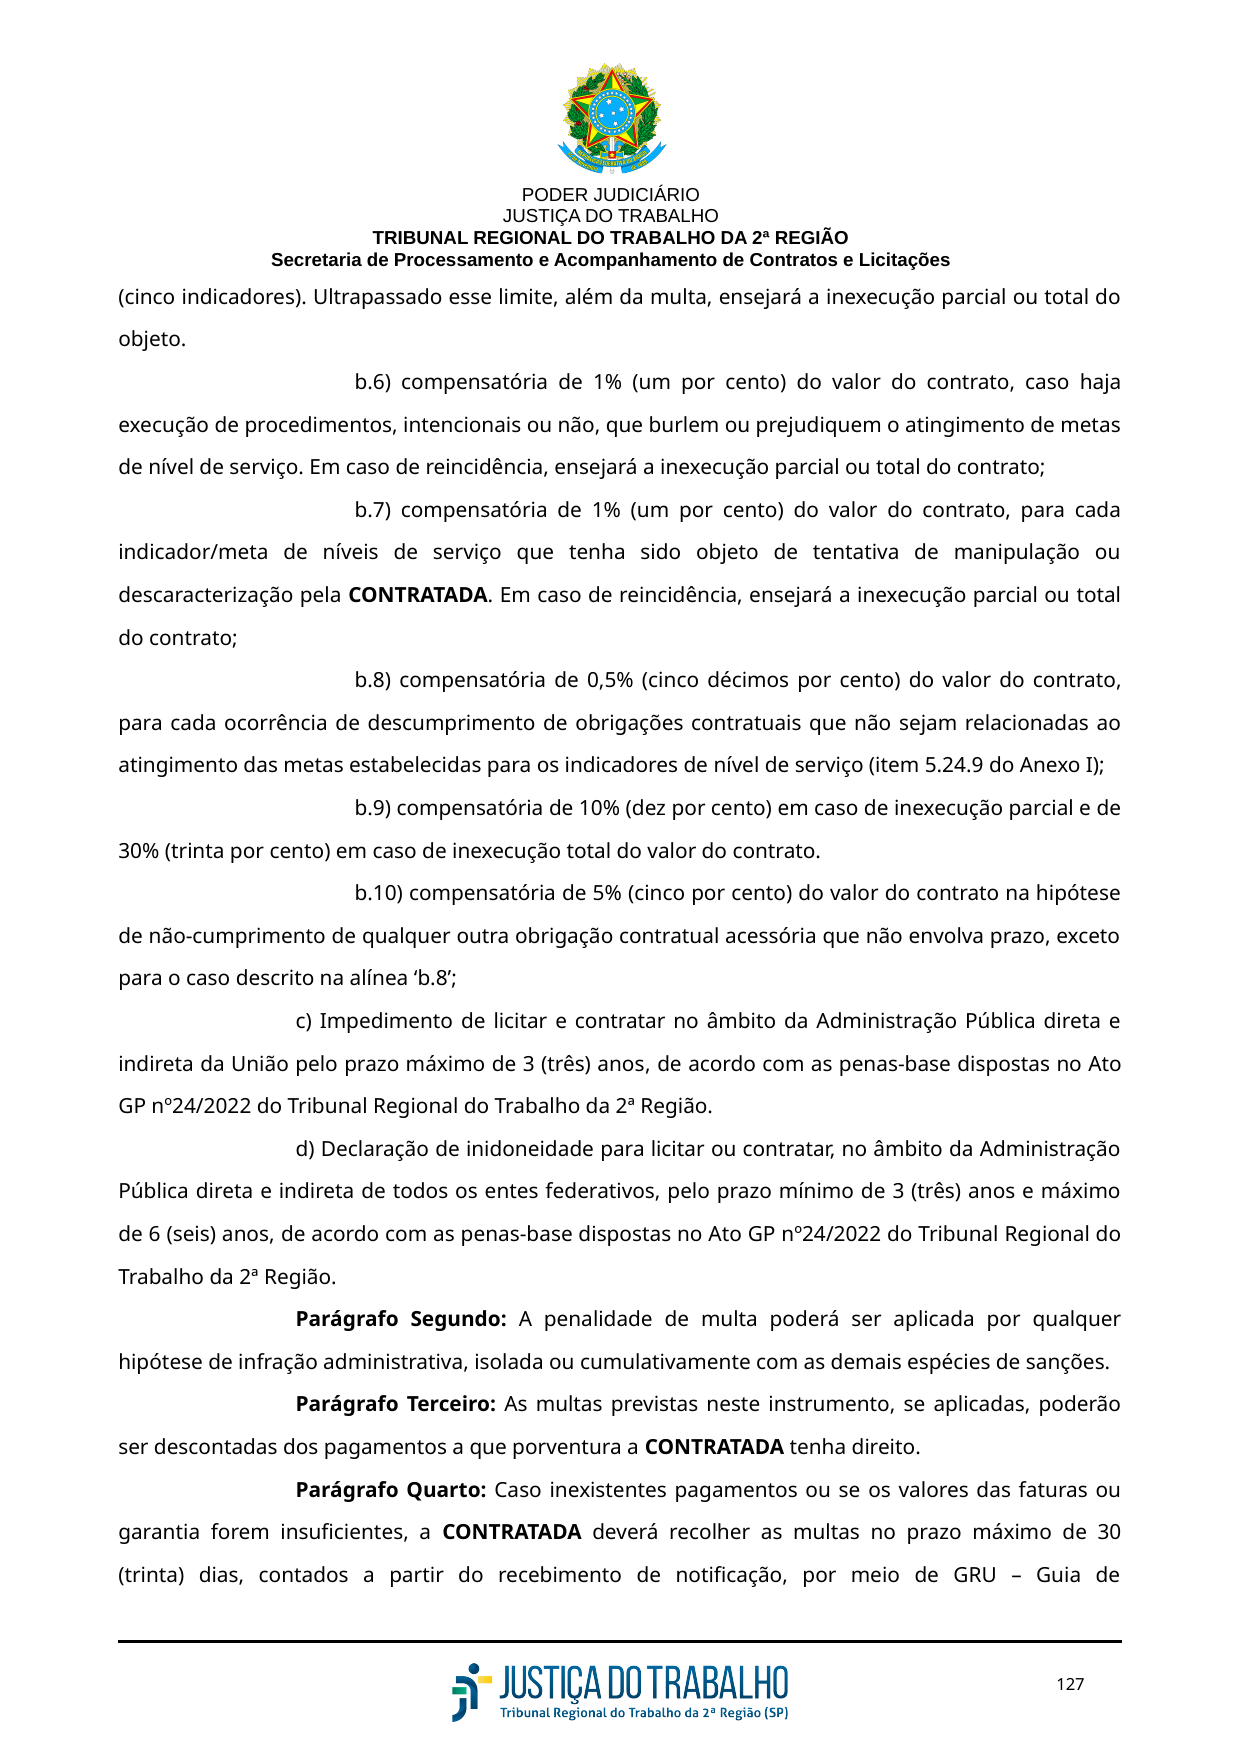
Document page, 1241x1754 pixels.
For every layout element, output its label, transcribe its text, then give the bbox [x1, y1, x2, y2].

text Parágrafo Terceiro: As multas previstas neste instrumento, se aplicadas, poderão ser descontadas dos pagamentos a que porventura a CONTRATADA tenha direito. [118, 1389, 1122, 1461]
text (cinco indicadores). Ultrapassado esse limite, além da multa, ensejará a inexecução parcial ou total do objeto. [118, 282, 1122, 353]
text c) Impedimento de licitar e contratar no âmbito da Administração Pública direta e indireta da União pelo prazo máximo de 3 (três) anos, de acordo com as penas-base dispostas no Ato GP nº24/2022 do Tribunal Regional do Trabalho da 2ª Região. [118, 1006, 1122, 1120]
text b.7) compensatória de 1% (um por cento) do valor do contrato, para cada indicador/meta de níveis de serviço que tenha sido objeto de tentativa de manipulação ou descaracterização pela CONTRATADA. Em caso de reincidência, ensejará a inexecução parcial ou total do contrato; [118, 495, 1122, 651]
text b.10) compensatória de 5% (cinco por cento) do valor do contrato na hipótese de não-cumprimento de qualquer outra obrigação contratual acessória que não envolva prazo, exceto para o caso descrito na alínea ‘b.8’; [118, 878, 1122, 992]
text b.6) compensatória de 1% (um por cento) do valor do contrato, caso haja execução de procedimentos, intencionais ou não, que burlem ou prejudiquem o atingimento de metas de nível de serviço. Em caso de reincidência, ensejará a inexecução parcial ou total do contrato; [118, 367, 1122, 481]
text b.9) compensatória de 10% (dez por cento) em caso de inexecução parcial e de 30% (trinta por cento) em caso de inexecução total do valor do contrato. [118, 793, 1122, 864]
text Parágrafo Segundo: A penalidade de multa poderá ser aplicada por qualquer hipótese de infração administrativa, isolada ou cumulativamente com as demais espécies de sanções. [118, 1304, 1122, 1375]
text b.8) compensatória de 0,5% (cinco décimos por cento) do valor do contrato, para cada ocorrência de descumprimento de obrigações contratuais que não sejam relacionadas ao atingimento das metas estabelecidas para os indicadores de nível de serviço (item 5.24.9 do Anexo I); [118, 665, 1122, 779]
text d) Declaração de inidoneidade para licitar ou contratar, no âmbito da Administração Pública direta e indireta de todos os entes federativos, pelo prazo mínimo de 3 (três) anos e máximo de 6 (seis) anos, de acordo com as penas-base dispostas no Ato GP nº24/2022 do Tribunal Regional do Trabalho da 2ª Região. [118, 1134, 1122, 1290]
picture [452, 1663, 788, 1722]
text Parágrafo Quarto: Caso inexistentes pagamentos ou se os valores das faturas ou garantia forem insuficientes, a CONTRATADA deverá recolher as multas no prazo máximo de 30 (trinta) dias, contados a partir do recebimento de notificação, por meio de GRU – Guia de [118, 1475, 1122, 1588]
